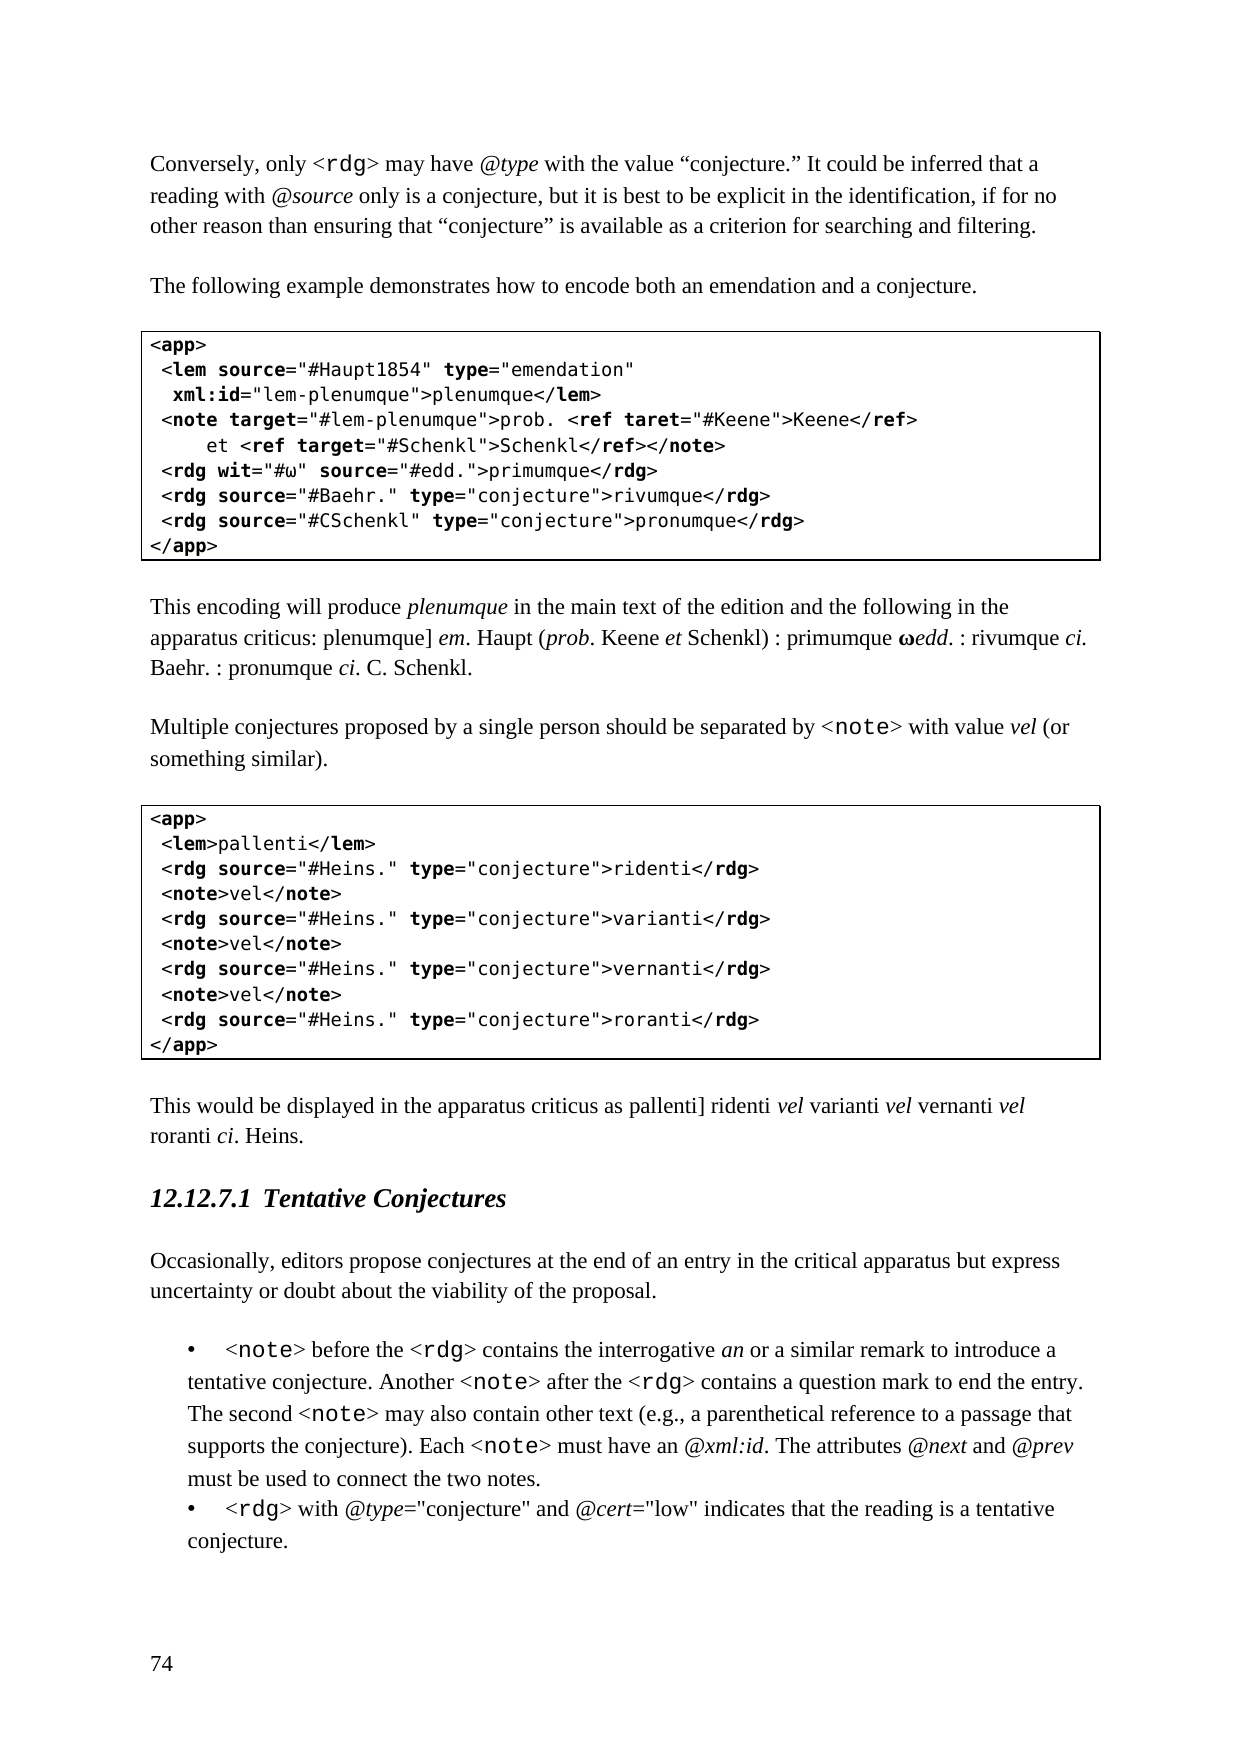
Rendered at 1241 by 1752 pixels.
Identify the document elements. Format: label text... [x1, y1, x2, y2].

list <note> before the <rdg> contains the interrogative an or a similar remark to introduce a tentative conjecture. Another <note> after the <rdg> contains a question mark to end the entry. The second <note> may also contain other text (e.g., a parenthetical reference to a passage that supports the conjecture). Each <note> must have an @xml:id. The attributes @next and @prev must be used to connect the two notes. [187, 1336, 1090, 1491]
text Multiple conjectures proposed by a single person should be separated by <note> with value vel (or something similar). [150, 713, 1090, 772]
text Conversely, only <rdg> may have @type with the value “conjecture.” It could be inferred that a reading with @source only is a conjecture, but it is best to be explicit in the identification, if for no other reason than ensuring that “conjecture” is available as a criterion for searching and filtering. [150, 150, 1090, 239]
text Occasionally, editors propose conjectures at the end of an entry in the critical apparatus but express uncertainty or doubt about the viability of the proposal. [150, 1247, 1090, 1303]
text <app> <lem>pallenti</lem> <rdg source="#Heins." type="conjecture">ridenti</rdg> <note>vel</note> <rdg source="#Heins." type="conjecture">varianti</rdg> <note>vel</note> <rdg source="#Heins." type="conjecture">vernanti</rdg> <note>vel</note> <rdg source="#Heins." type="conjecture">roranti</rdg> </app> [142, 806, 1099, 1058]
text This would be displayed in the apparatus criticus as pallenti] ridenti vel varianti vel vernanti vel roranti ci. Heins. [150, 1092, 1090, 1149]
list <rdg> with @type="conjecture" and @cert="low" indicates that the reading is a tentative conjecture. [187, 1495, 1090, 1553]
subtitle Tentative Conjectures [150, 1182, 1090, 1213]
text The following example demonstrates how to encode both an emendation and a conjecture. [150, 272, 1090, 298]
text <app> <lem source="#Haupt1854" type="emendation" xml:id="lem-plenumque">plenumque</lem> <note target="#lem-plenumque">prob. <ref taret="#Keene">Keene</ref> et <ref target="#Schenkl">Schenkl</ref></note> <rdg wit="#ω" source="#edd.">primumque</rdg> <rdg source="#Baehr." type="conjecture">rivumque</rdg> <rdg source="#CSchenkl" type="conjecture">pronumque</rdg> </app> [142, 332, 1099, 559]
text This encoding will produce plenumque in the main text of the edition and the following in the apparatus criticus: plenumque] em. Haupt (prob. Keene et Schenkl) : primumque ωedd. : rivumque ci. Baehr. : pronumque ci. C. Schenkl. [150, 593, 1090, 680]
